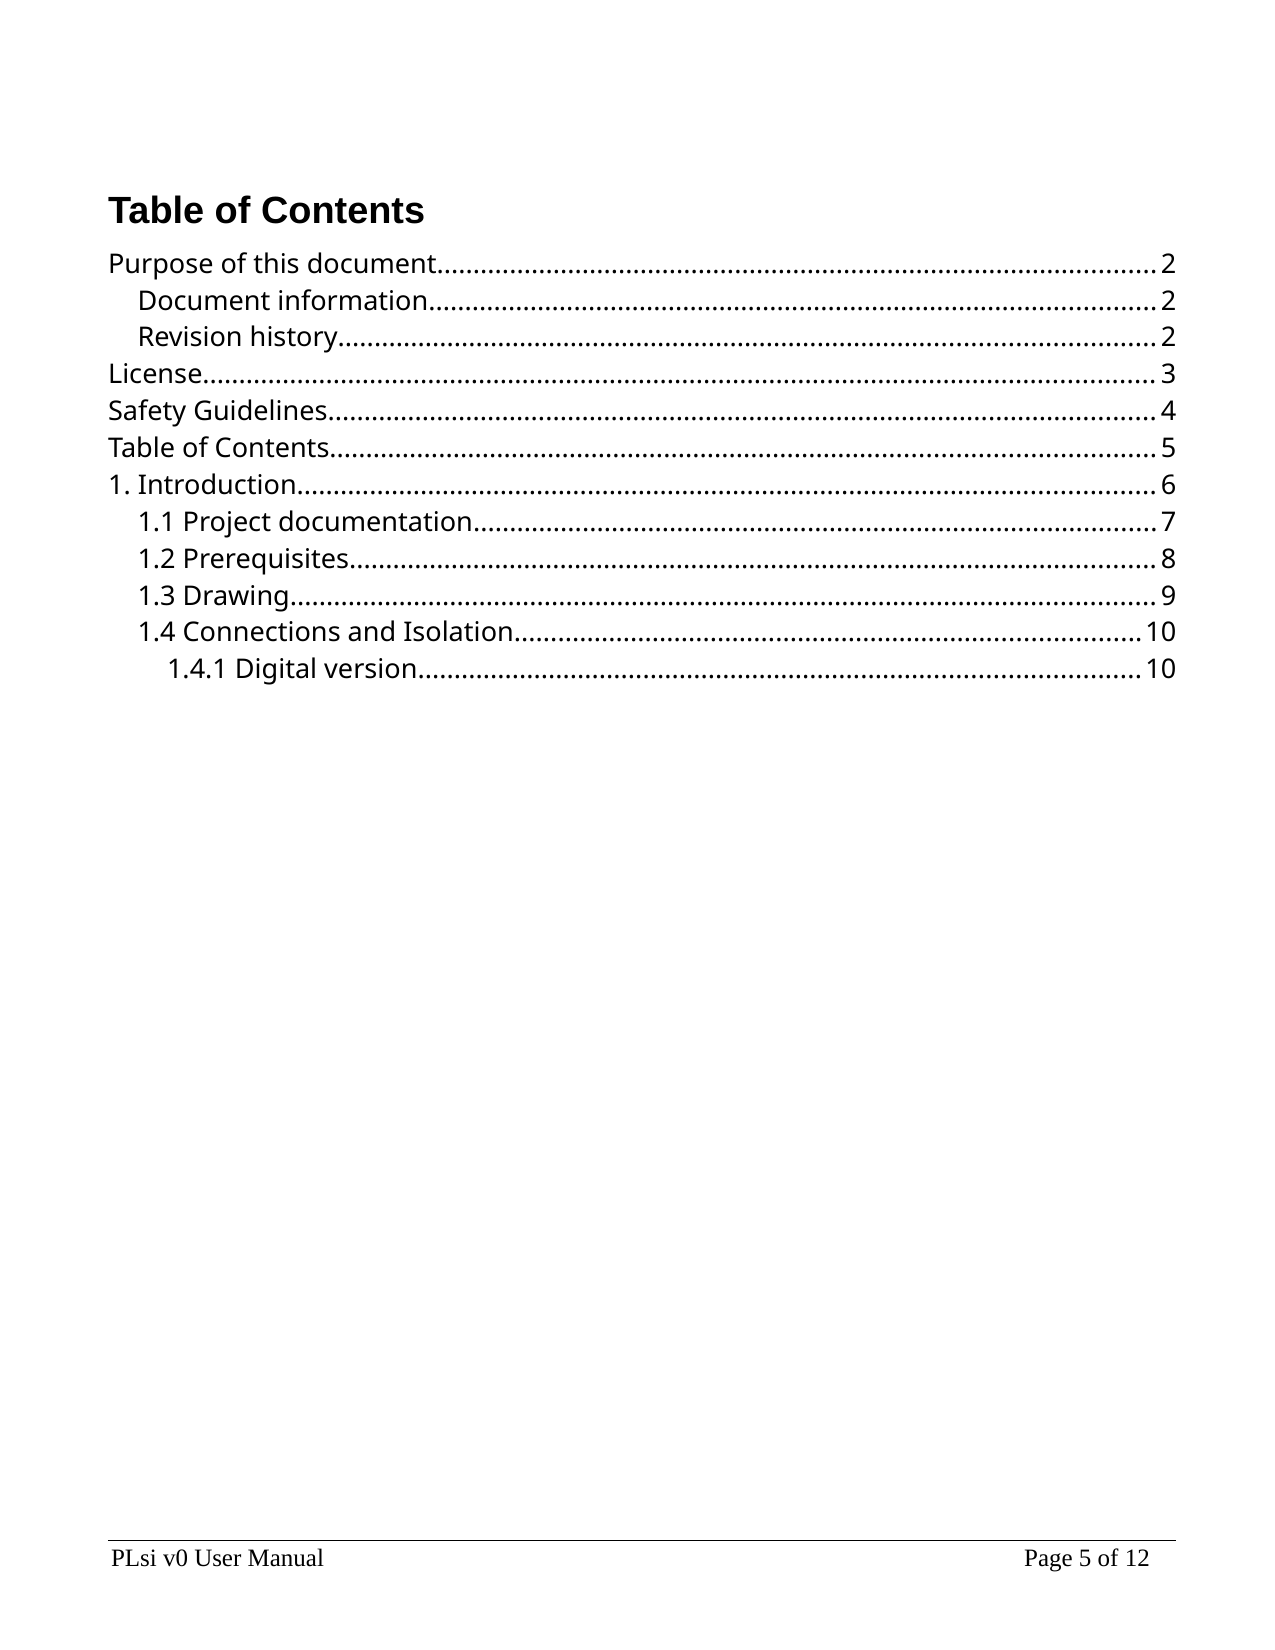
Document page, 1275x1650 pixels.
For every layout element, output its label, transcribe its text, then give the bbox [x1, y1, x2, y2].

text 1.4.1 Digital version 10 [167, 650, 1176, 687]
text 1.3 Drawing 9 [137, 576, 1176, 613]
subtitle Table of Contents [108, 188, 1176, 232]
text Safety Guidelines 4 [108, 392, 1176, 428]
text License 3 [108, 355, 1176, 392]
text 1.2 Prerequisites 8 [137, 539, 1176, 576]
text Table of Contents 5 [108, 428, 1176, 465]
text 1.1 Project documentation 7 [137, 502, 1176, 539]
text Revision history 2 [137, 318, 1176, 355]
text Purpose of this document 2 [108, 244, 1176, 281]
text Document information 2 [137, 281, 1176, 318]
text 1. Introduction 6 [108, 465, 1176, 502]
text 1.4 Connections and Isolation 10 [137, 613, 1176, 650]
